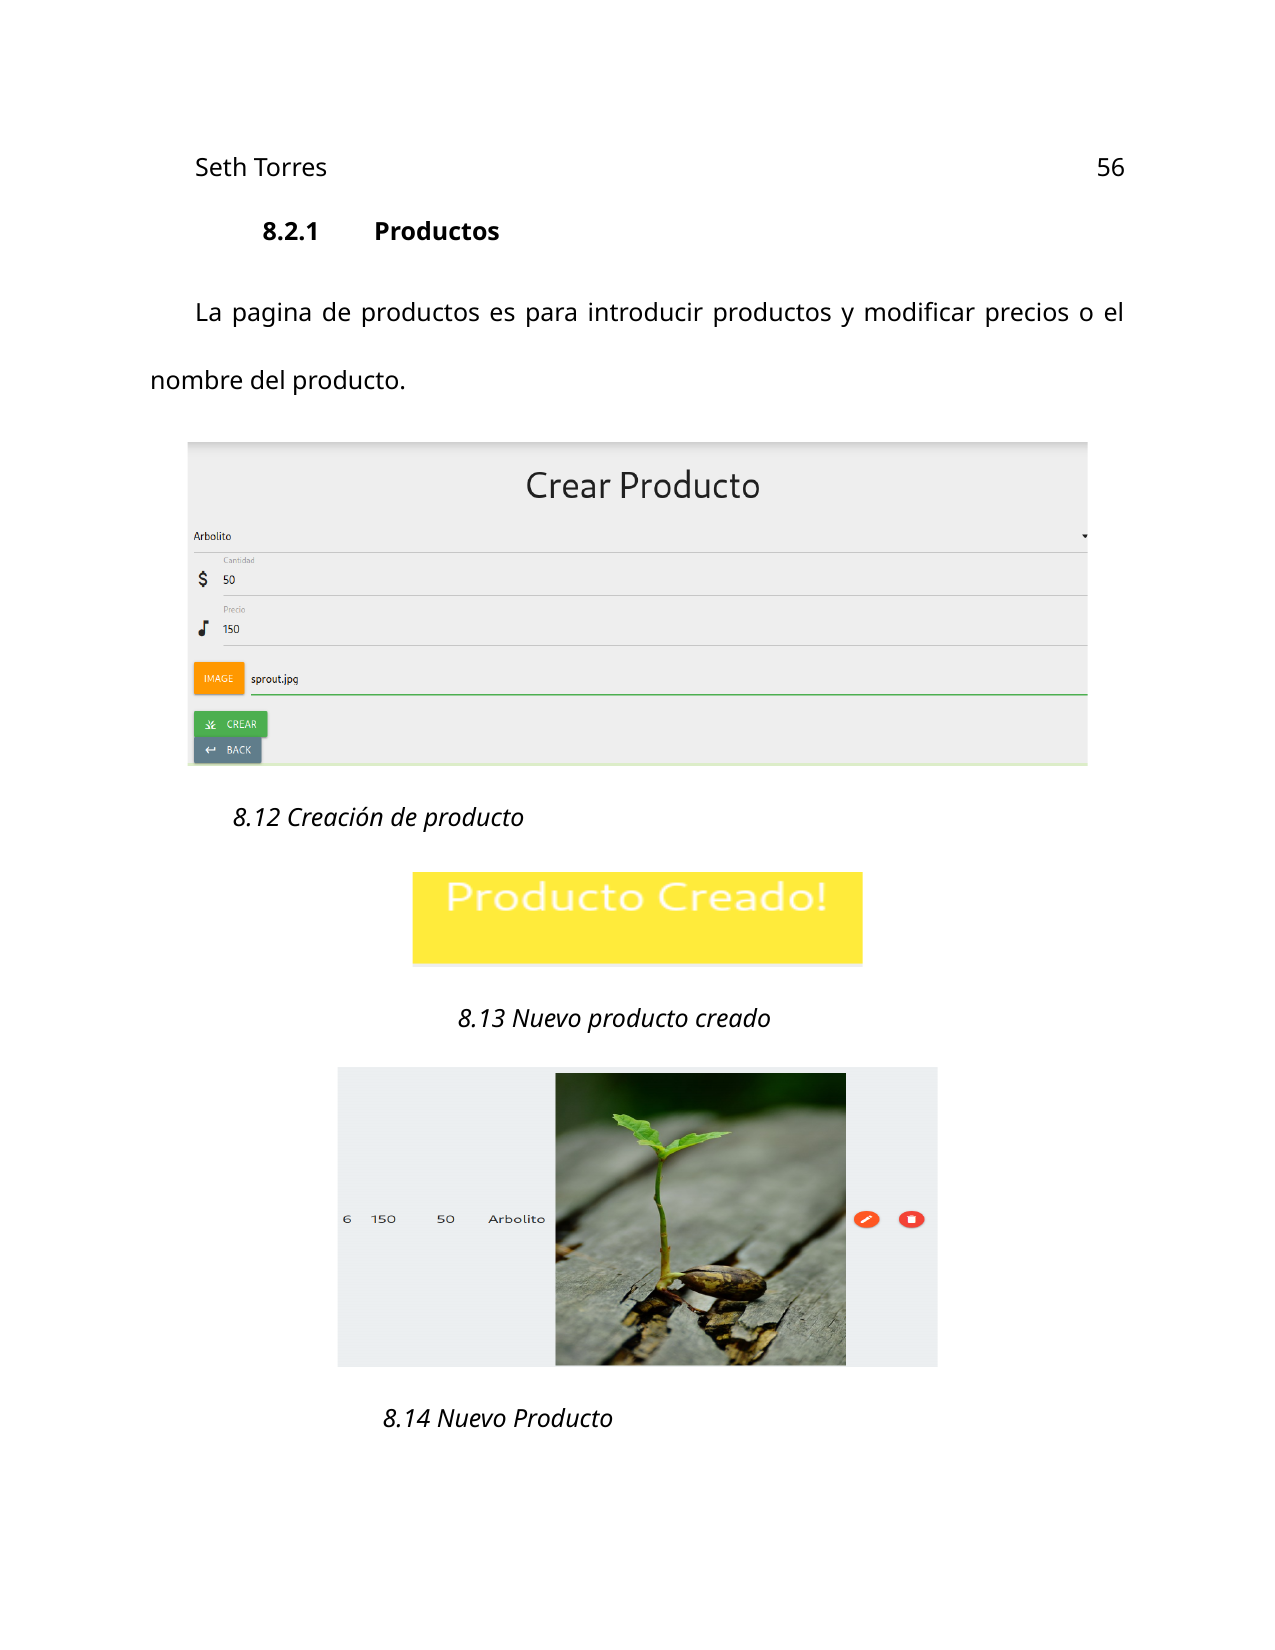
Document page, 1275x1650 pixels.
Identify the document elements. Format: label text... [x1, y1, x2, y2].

picture [337, 1067, 938, 1367]
text 8.13 Nuevo producto creado [412, 967, 862, 1035]
picture [412, 872, 863, 967]
text 8.12 Creación de producto [187, 766, 1087, 833]
text 8.14 Nuevo Producto [337, 1367, 937, 1435]
picture [187, 442, 1088, 766]
text La pagina de productos es para introducir productos y modificar precios o el nombre del producto. [150, 294, 1125, 396]
subtitle Productos [262, 213, 1125, 248]
